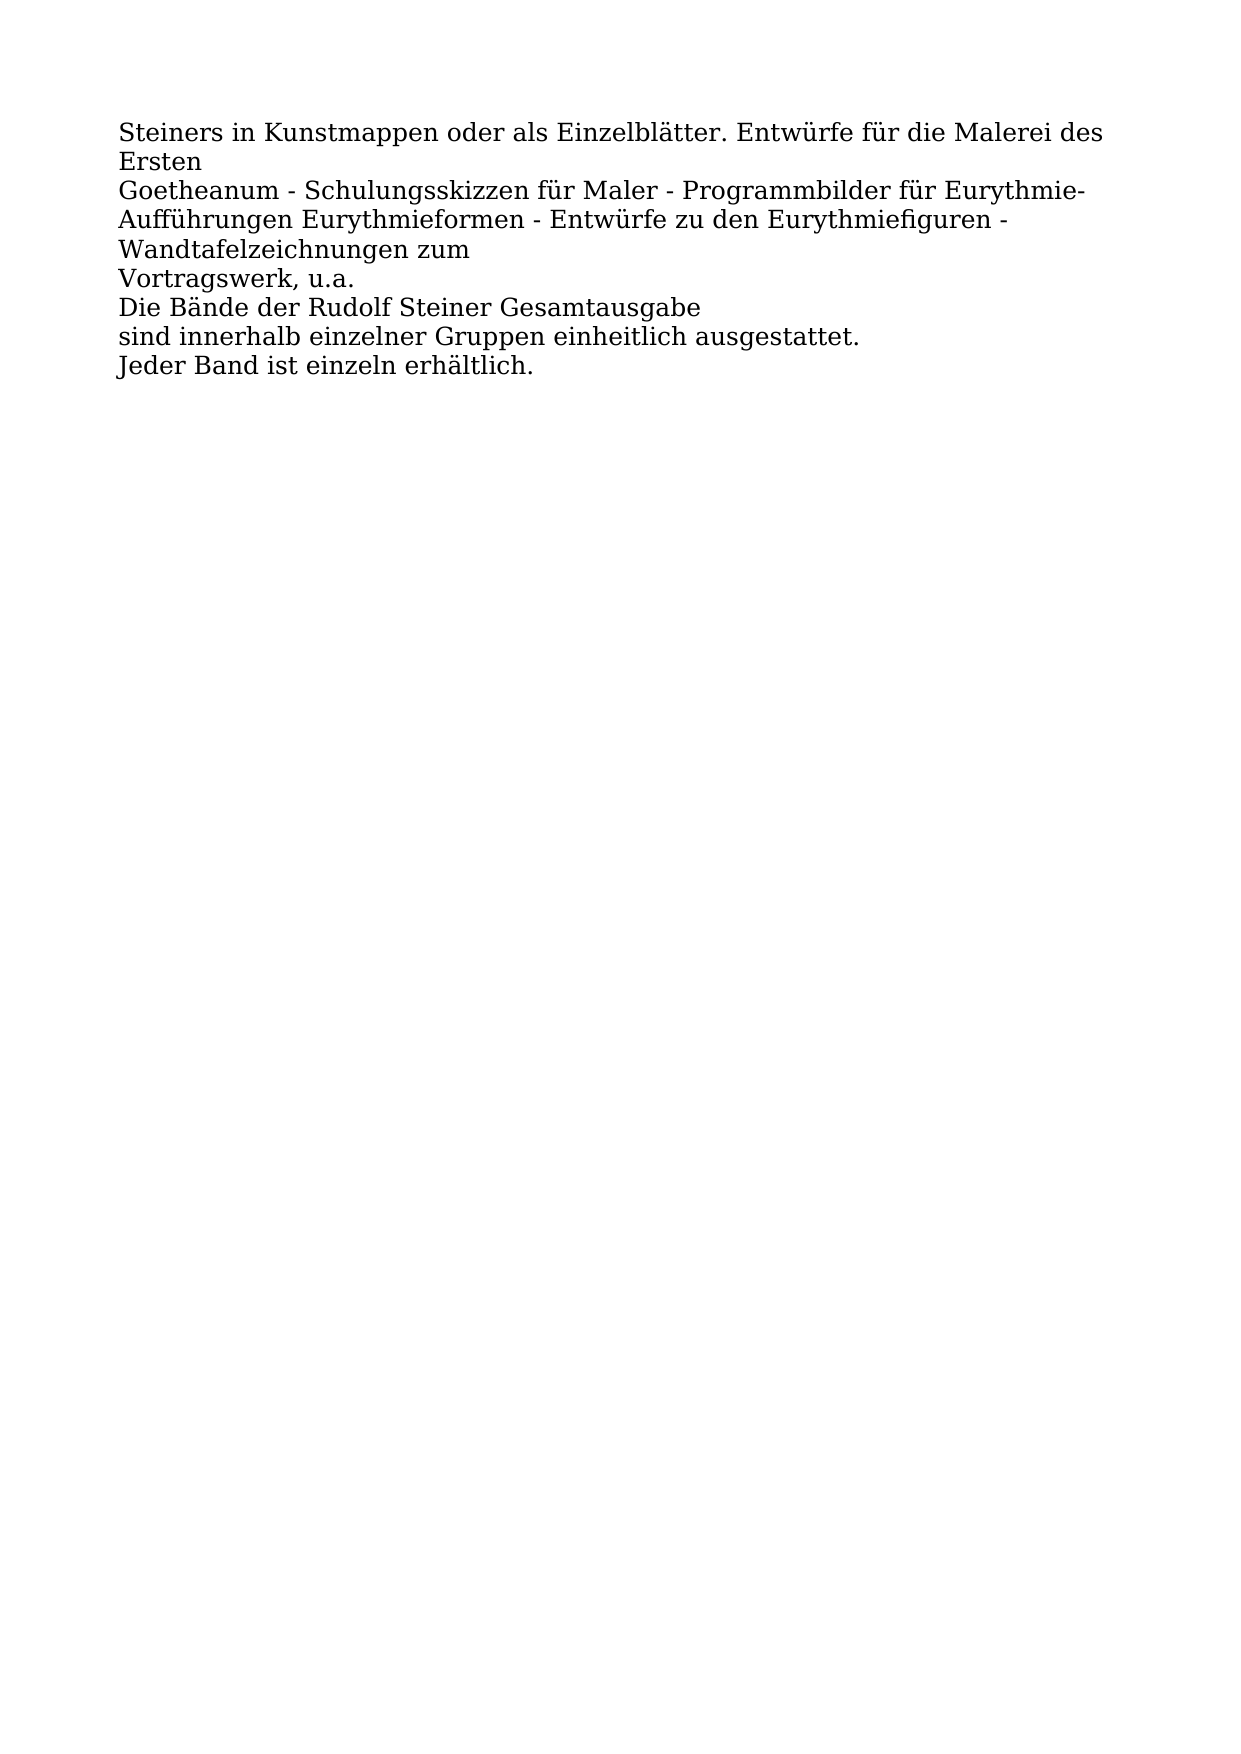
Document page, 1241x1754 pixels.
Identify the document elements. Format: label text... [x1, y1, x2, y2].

text Vortragswerk, u.a. [118, 264, 1122, 293]
text Steiners in Kunstmappen oder als Einzelblätter. Entwürfe für die Malerei des Ersten [118, 118, 1122, 176]
text Die Bände der Rudolf Steiner Gesamtausgabe [118, 293, 1122, 322]
text sind innerhalb einzelner Gruppen einheitlich ausgestattet. [118, 322, 1122, 351]
text Jeder Band ist einzeln erhältlich. [118, 351, 1122, 381]
text Goetheanum - Schulungsskizzen für Maler - Programmbilder für Eurythmie-Aufführungen Eurythmieformen - Entwürfe zu den Eurythmiefiguren - Wandtafelzeichnungen zum [118, 176, 1122, 264]
